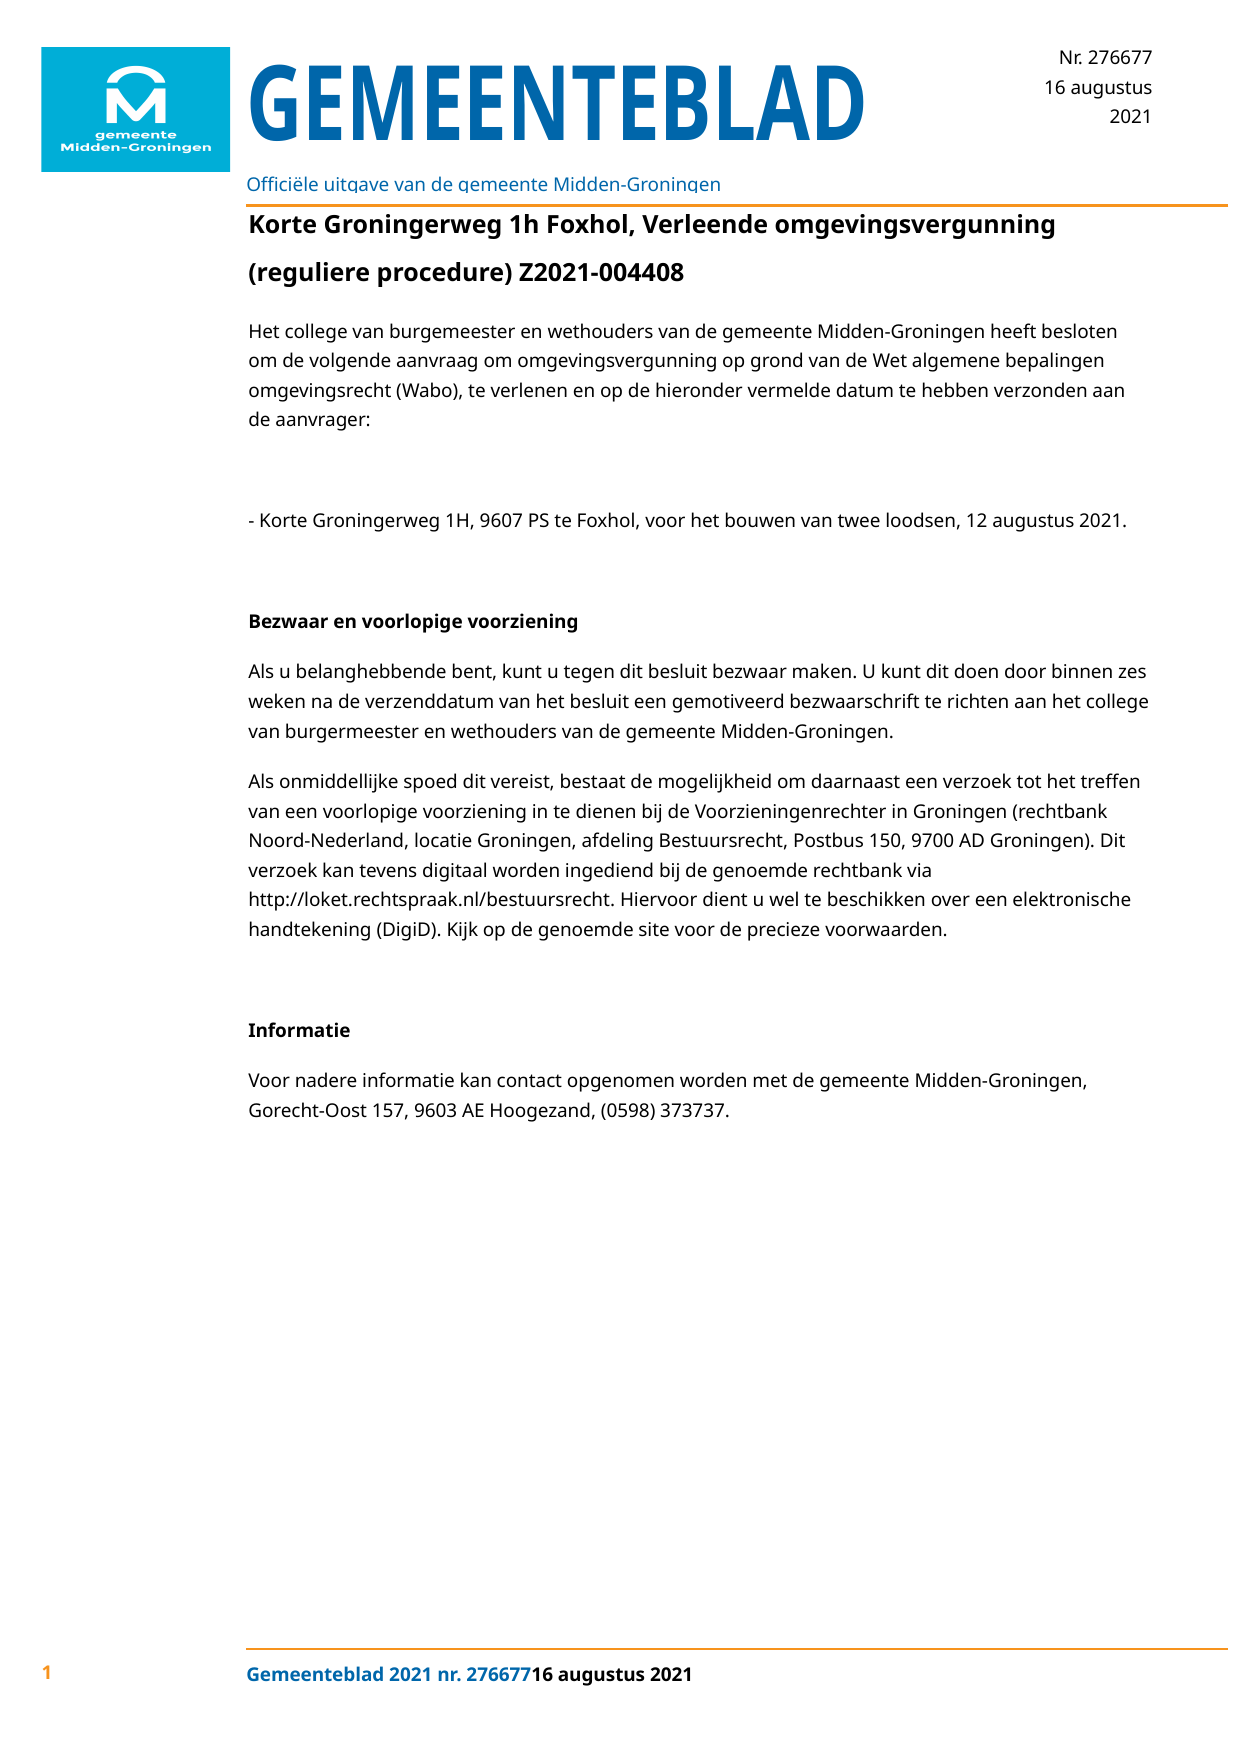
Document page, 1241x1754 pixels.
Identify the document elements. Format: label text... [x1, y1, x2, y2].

text Als onmiddellijke spoed dit vereist, bestaat de mogelijkheid om daarnaast een verzoek tot het treffen van een voorlopige voorziening in te dienen bij de Voorzieningenrechter in Groningen (rechtbank Noord-Nederland, locatie Groningen, afdeling Bestuursrecht, Postbus 150, 9700 AD Groningen). Dit verzoek kan tevens digitaal worden ingediend bij de genoemde rechtbank via http://loket.rechtspraak.nl/bestuursrecht. Hiervoor dient u wel te beschikken over een elektronische handtekening (DigiD). Kijk op de genoemde site voor de precieze voorwaarden. [248, 768, 1152, 942]
text Korte Groningerweg 1h Foxhol, Verleende omgevingsvergunning (reguliere procedure) Z2021-004408 [248, 207, 1152, 288]
text Informatie [248, 1017, 1152, 1043]
picture [108, 66, 164, 82]
text Bezwaar en voorlopige voorziening [248, 608, 1152, 634]
text Voor nadere informatie kan contact opgenomen worden met de gemeente Midden-Groningen, Gorecht-Oost 157, 9603 AE Hoogezand, (0598) 373737. [248, 1067, 1152, 1123]
text Als u belanghebbende bent, kunt u tegen dit besluit bezwaar maken. U kunt dit doen door binnen zes weken na de verzenddatum van het besluit een gemotiveerd bezwaarschrift te richten aan het college van burgermeester en wethouders van de gemeente Midden-Groningen. [248, 659, 1152, 744]
picture [184, 146, 190, 153]
picture [107, 89, 165, 122]
text - Korte Groningerweg 1H, 9607 PS te Foxhol, voor het bouwen van twee loodsen, 12 augustus 2021. [248, 507, 1152, 533]
text Het college van burgemeester en wethouders van de gemeente Midden-Groningen heeft besloten om de volgende aanvraag om omgevingsvergunning op grond van de Wet algemene bepalingen omgevingsrecht (Wabo), te verlenen en op de hieronder vermelde datum te hebben verzonden aan de aanvrager: [248, 318, 1152, 432]
